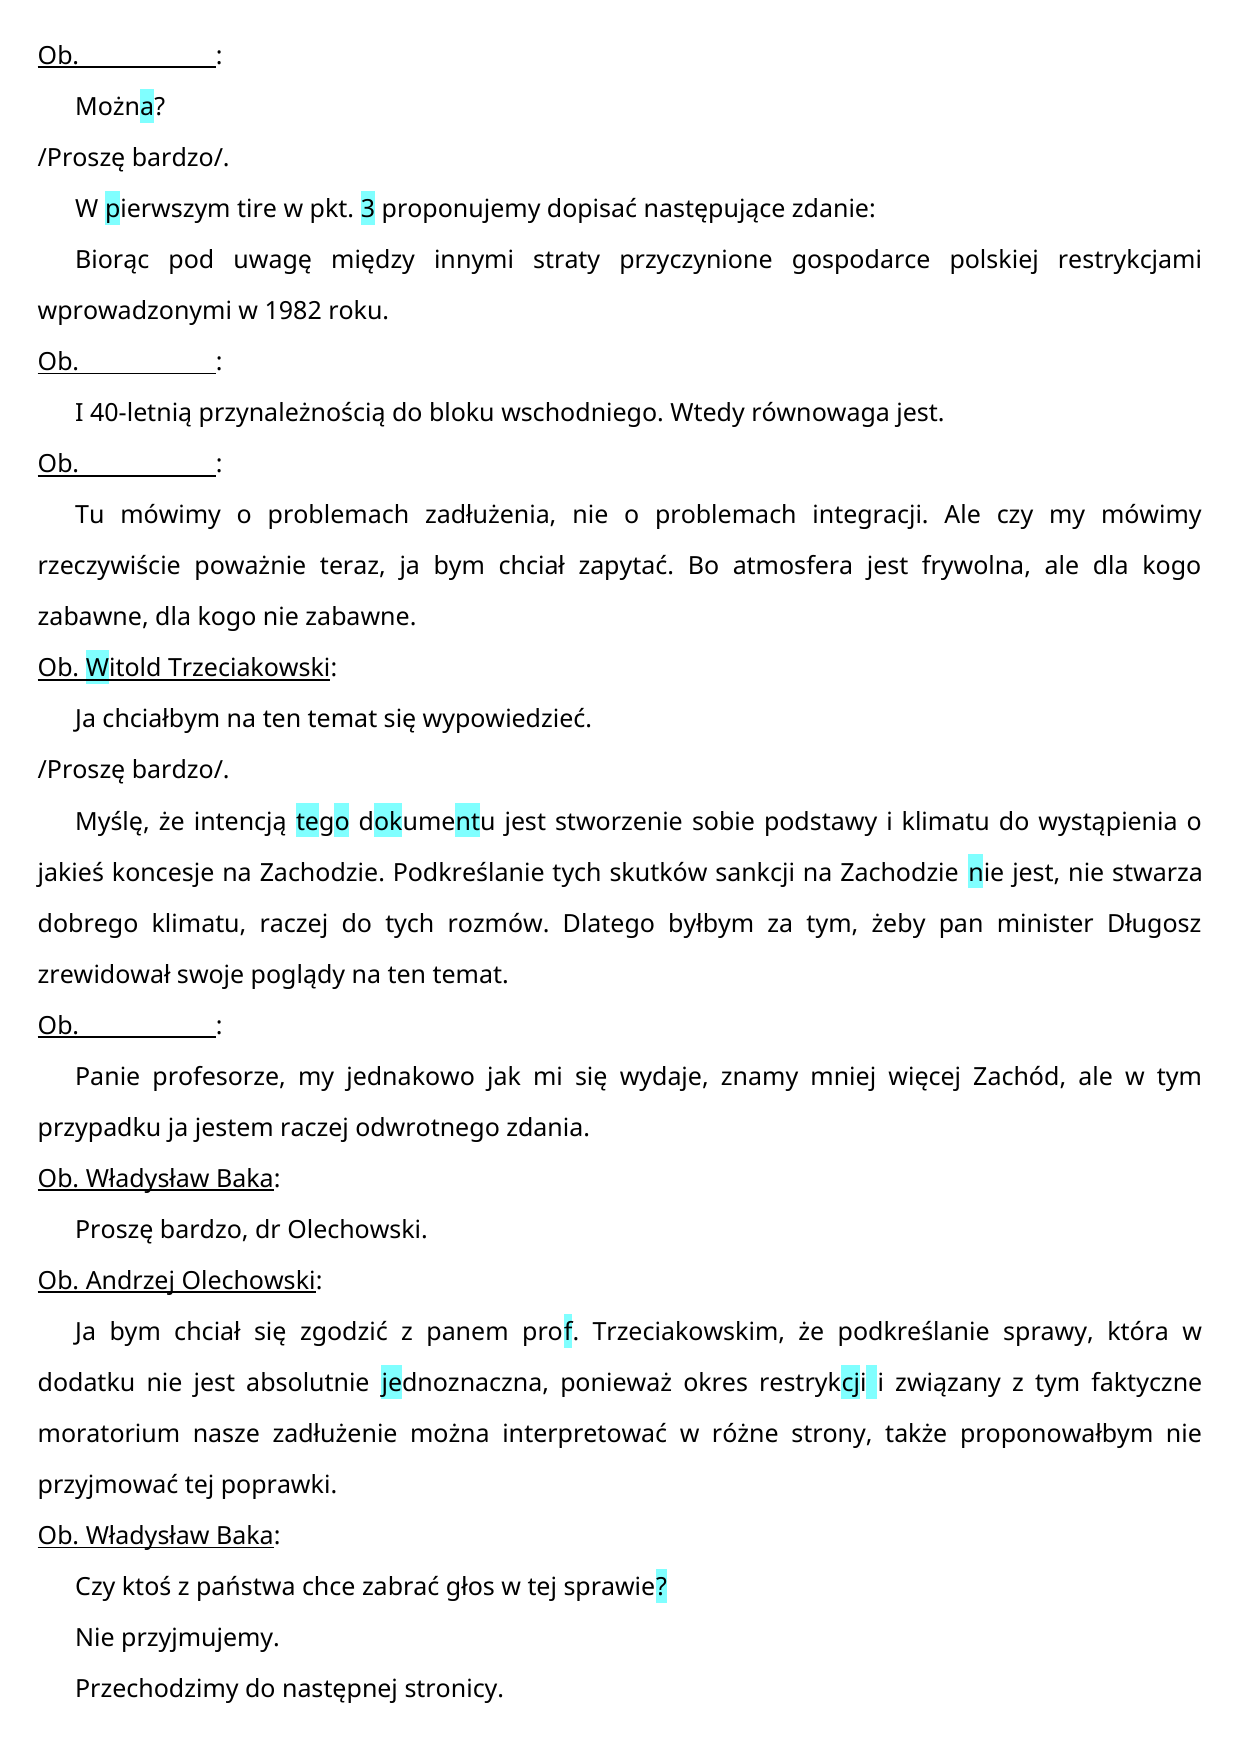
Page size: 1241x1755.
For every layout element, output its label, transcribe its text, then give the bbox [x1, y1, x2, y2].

text /Proszę bardzo/. [37, 752, 1203, 786]
text Ob. : [37, 37, 1203, 72]
text W pierwszym tire w pkt. 3 proponujemy dopisać następujące zdanie: [37, 191, 1203, 225]
text Ob. Andrzej Olechowski: [37, 1262, 1203, 1297]
text Myślę, że intencją tego dokumentu jest stworzenie sobie podstawy i klimatu do wystąpienia o jakieś koncesje na Zachodzie. Podkreślanie tych skutków sankcji na Zachodzie nie jest, nie stwarza dobrego klimatu, raczej do tych rozmów. Dlatego byłbym za tym, żeby pan minister Długosz zrewidował swoje poglądy na ten temat. [37, 803, 1203, 990]
text Ja chciałbym na ten temat się wypowiedzieć. [37, 701, 1203, 735]
text Tu mówimy o problemach zadłużenia, nie o problemach integracji. Ale czy my mówimy rzeczywiście poważnie teraz, ja bym chciał zapytać. Bo atmosfera jest frywolna, ale dla kogo zabawne, dla kogo nie zabawne. [37, 497, 1203, 633]
text Ja bym chciał się zgodzić z panem prof. Trzeciakowskim, że podkreślanie sprawy, która w dodatku nie jest absolutnie jednoznaczna, ponieważ okres restrykcji i związany z tym faktyczne moratorium nasze zadłużenie można interpretować w różne strony, także proponowałbym nie przyjmować tej poprawki. [37, 1313, 1203, 1501]
text Ob. Witold Trzeciakowski: [37, 650, 1203, 684]
text Biorąc pod uwagę między innymi straty przyczynione gospodarce polskiej restrykcjami wprowadzonymi w 1982 roku. [37, 242, 1203, 327]
text I 40-letnią przynależnością do bloku wschodniego. Wtedy równowaga jest. [37, 395, 1203, 429]
text Proszę bardzo, dr Olechowski. [37, 1211, 1203, 1246]
text Ob. Władysław Baka: [37, 1518, 1203, 1552]
text Panie profesorze, my jednakowo jak mi się wydaje, znamy mniej więcej Zachód, ale w tym przypadku ja jestem raczej odwrotnego zdania. [37, 1058, 1203, 1143]
text Ob. : [37, 344, 1203, 378]
text Ob. Władysław Baka: [37, 1160, 1203, 1194]
text Czy ktoś z państwa chce zabrać głos w tej sprawie? [37, 1569, 1203, 1603]
text Można? [37, 88, 1203, 123]
text Przechodzimy do następnej stronicy. [37, 1671, 1203, 1705]
text Ob. : [37, 1007, 1203, 1041]
text /Proszę bardzo/. [37, 139, 1203, 174]
text Ob. : [37, 446, 1203, 480]
text Nie przyjmujemy. [37, 1620, 1203, 1654]
